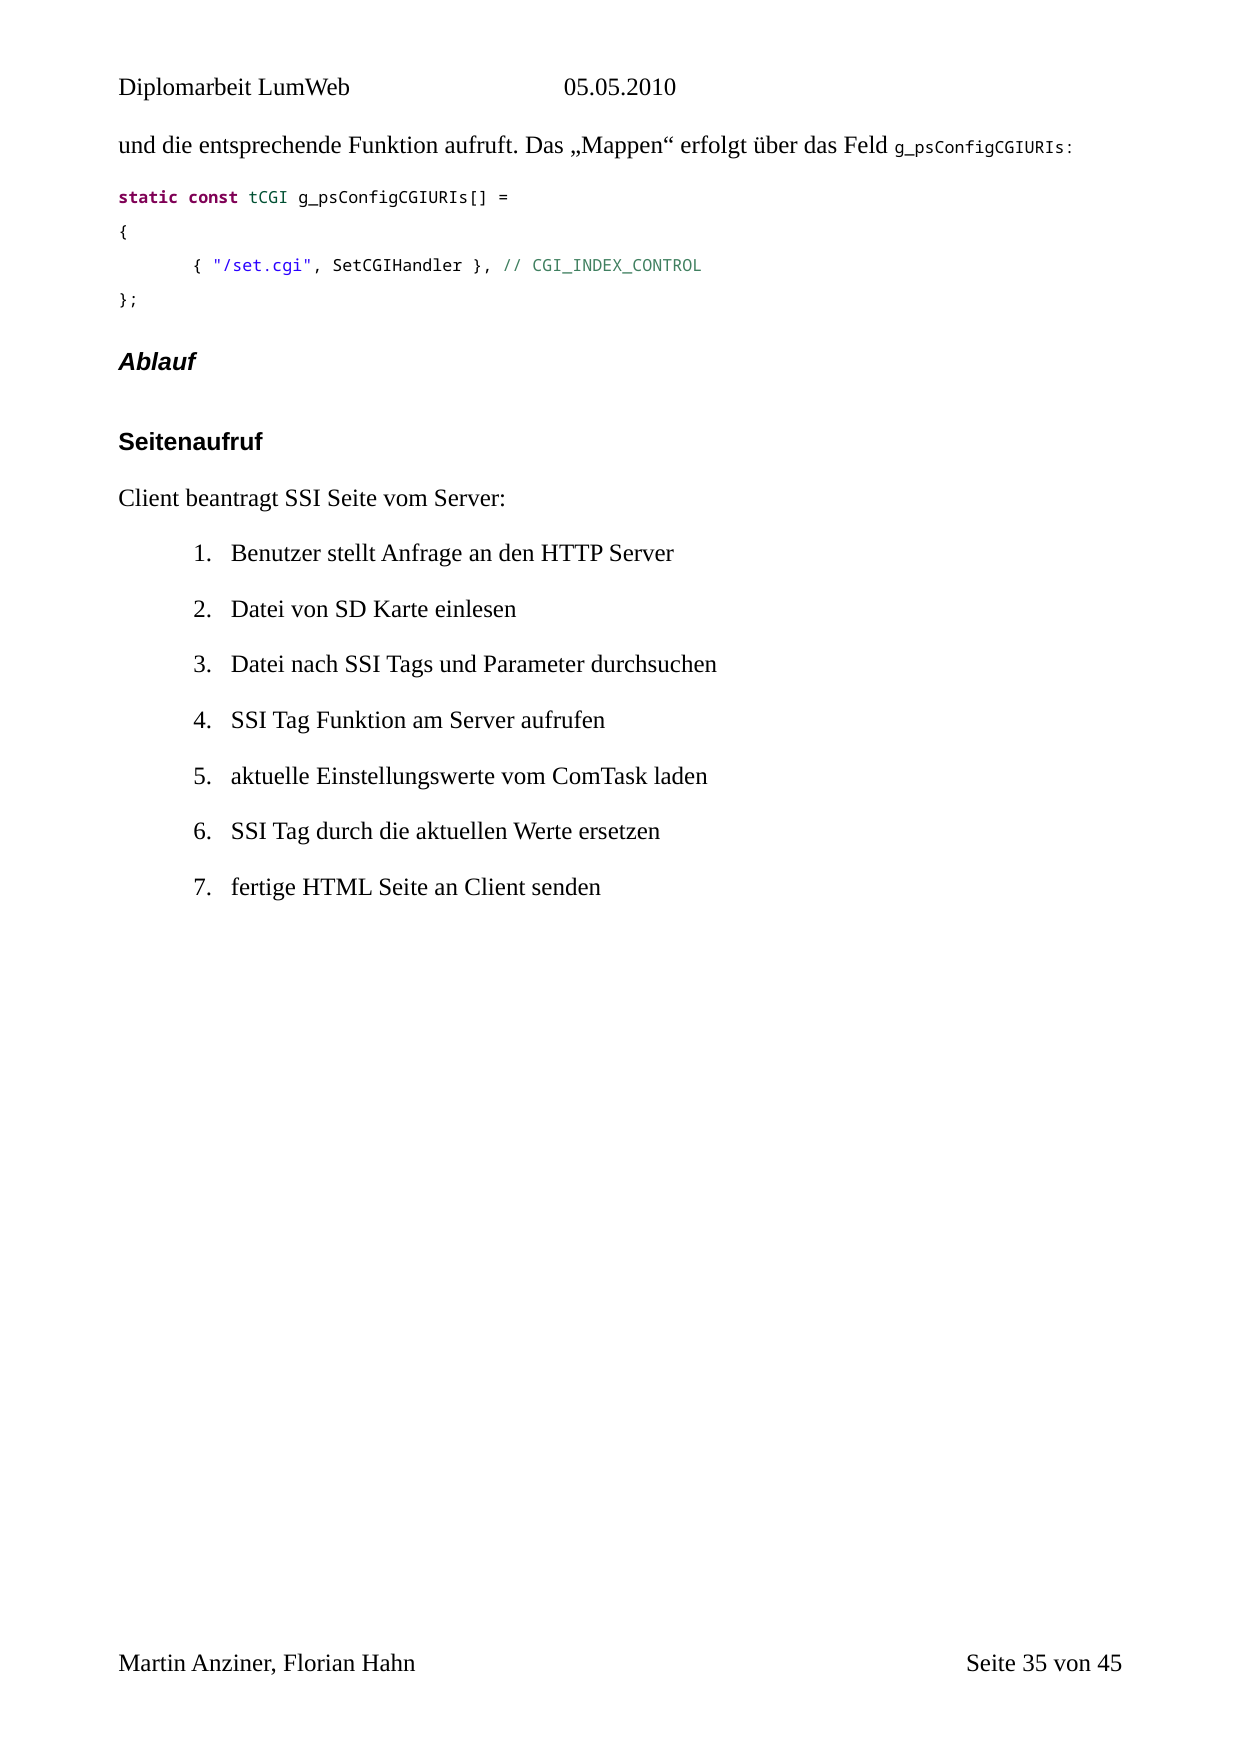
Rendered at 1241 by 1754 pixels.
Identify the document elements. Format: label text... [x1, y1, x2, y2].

text und die entsprechende Funktion aufruft. Das „Mappen“ erfolgt über das Feld g_psConfigCGIURIs: [118, 130, 1122, 159]
subtitle Seitenaufruf [118, 427, 1122, 456]
list Datei von SD Karte einlesen [193, 594, 1122, 623]
list aktuelle Einstellungswerte vom ComTask laden [193, 761, 1122, 789]
text static const tCGI g_psConfigCGIURIs[] = [118, 186, 1122, 208]
text }; [118, 288, 1122, 311]
list Datei nach SSI Tags und Parameter durchsuchen [193, 649, 1122, 678]
list SSI Tag Funktion am Server aufrufen [193, 705, 1122, 734]
text Client beantragt SSI Seite vom Server: [118, 483, 1122, 511]
subtitle Ablauf [118, 347, 1122, 376]
list SSI Tag durch die aktuellen Werte ersetzen [193, 816, 1122, 845]
list Benutzer stellt Anfrage an den HTTP Server [193, 538, 1122, 567]
text { "/set.cgi", SetCGIHandler }, // CGI_INDEX_CONTROL [118, 254, 1122, 277]
text { [118, 220, 1122, 242]
list fertige HTML Seite an Client senden [193, 872, 1122, 901]
